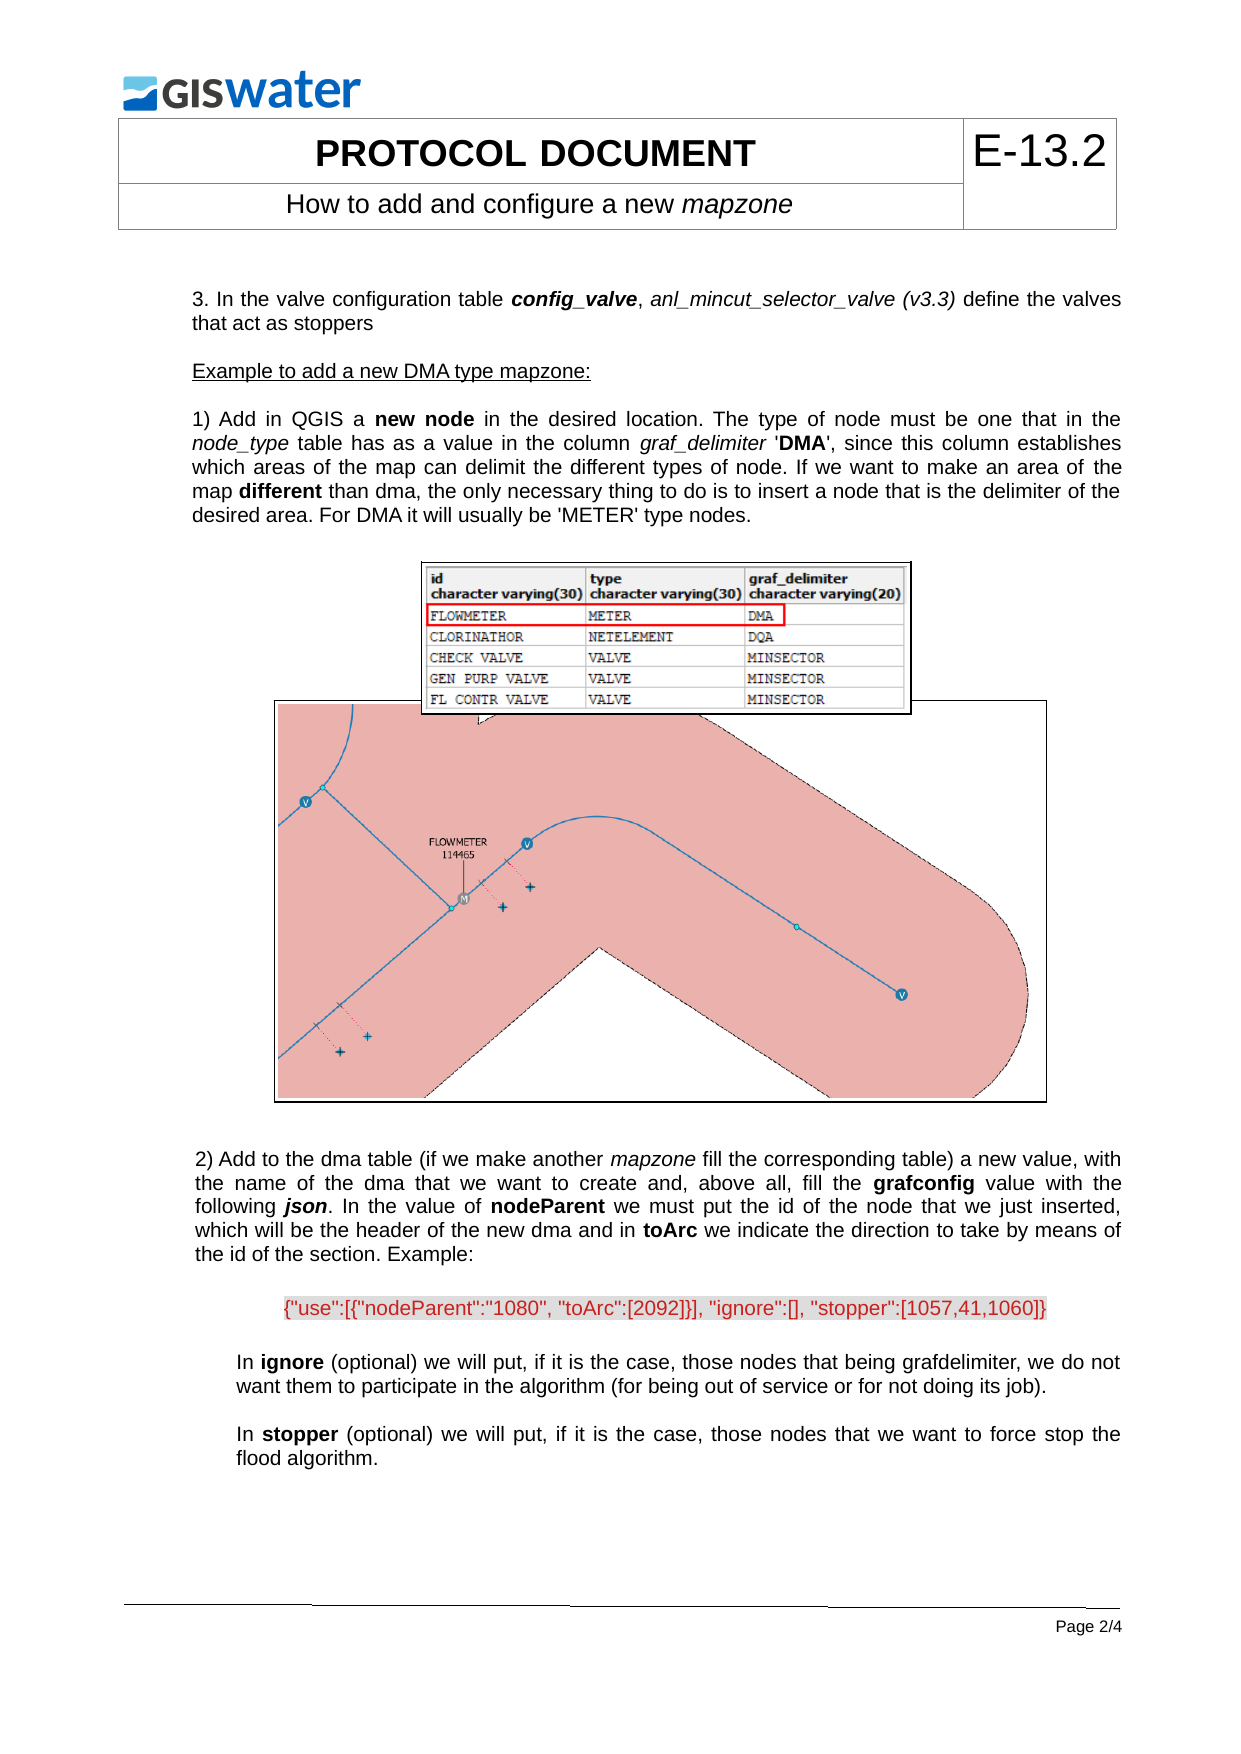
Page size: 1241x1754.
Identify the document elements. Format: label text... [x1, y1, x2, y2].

picture [119, 66, 365, 115]
list In stopper (optional) we will put, if it is the case, those nodes that we want to force stop the flood algorithm. [236, 1422, 1122, 1469]
list In ignore (optional) we will put, if it is the case, those nodes that being grafdelimiter, we do not want them to participate in the algorithm (for being out of service or for not doing its job). [236, 1350, 1122, 1398]
picture [425, 566, 907, 710]
list 1) Add in QGIS a new node in the desired location. The type of node must be one that in the node_type table has as a value in the column graf_delimiter 'DMA', since this column establishes which areas of the map can delimit the different types of node. If we want to make an area of ​​the map different than dma, the only necessary thing to do is to insert a node that is the delimiter of the desired area. For DMA it will usually be 'METER' type nodes. [192, 407, 1122, 527]
list 2) Add to the dma table (if we make another mapzone fill the corresponding table) a new value, with the name of the dma that we want to create and, above all, fill the grafconfig value with the following json. In the value of nodeParent we must put the id of the node that we just inserted, which will be the header of the new dma and in toArc we indicate the direction to take by means of the id of the section. Example: [195, 1122, 1122, 1266]
list {"use":[{"nodeParent":"1080", "toArc":[2092]}], "ignore":[], "stopper":[1057,41,1060]} [283, 1296, 1122, 1320]
picture [278, 704, 1043, 1098]
list Example to add a new DMA type mapzone: [192, 359, 1122, 383]
list 3. In the valve configuration table config_valve, anl_mincut_selector_valve (v3.3) define the valves that act as stoppers [192, 287, 1122, 335]
